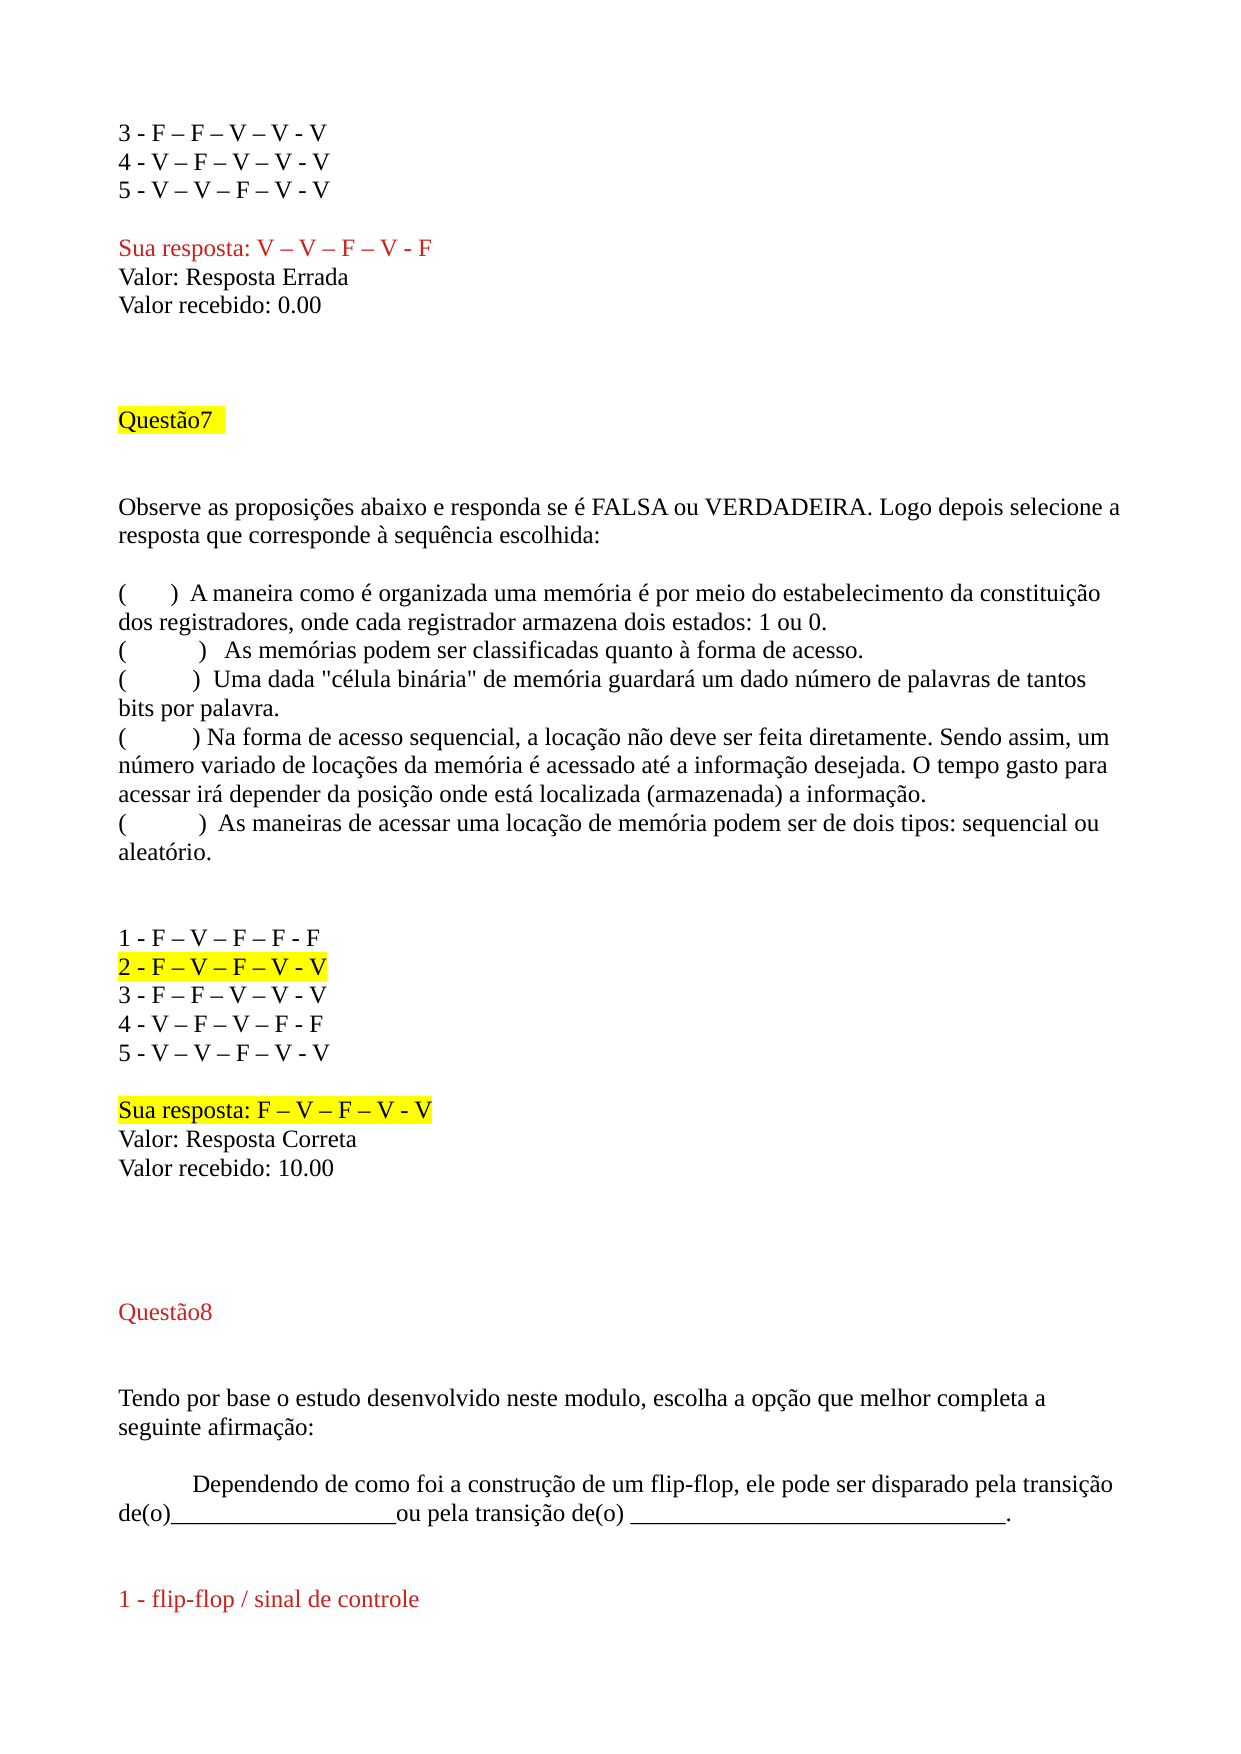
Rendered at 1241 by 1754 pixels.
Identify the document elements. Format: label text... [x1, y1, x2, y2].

text Valor recebido: 10.00 [118, 1153, 1122, 1182]
text Questão7 [118, 406, 1122, 434]
text Tendo por base o estudo desenvolvido neste modulo, escolha a opção que melhor completa a seguinte afirmação: [118, 1383, 1122, 1441]
text 1 - flip-flop / sinal de controle [118, 1584, 1122, 1613]
text Valor: Resposta Correta [118, 1124, 1122, 1153]
text Dependendo de como foi a construção de um flip-flop, ele pode ser disparado pela transição de(o)__________________ou pela transição de(o) ______________________________. [118, 1469, 1122, 1527]
text 4 - V – F – V – F - F [118, 1009, 1122, 1038]
text 5 - V – V – F – V - V [118, 176, 1122, 204]
text ( ) As memórias podem ser classificadas quanto à forma de acesso. [118, 636, 1122, 664]
text Valor recebido: 0.00 [118, 291, 1122, 319]
text Sua resposta: F – V – F – V - V [118, 1096, 1122, 1124]
text ( ) Na forma de acesso sequencial, a locação não deve ser feita diretamente. Sendo assim, um número variado de locações da memória é acessado até a informação desejada. O tempo gasto para acessar irá depender da posição onde está localizada (armazenada) a informação. [118, 722, 1122, 808]
text Valor: Resposta Errada [118, 262, 1122, 291]
text 1 - F – V – F – F - F [118, 923, 1122, 952]
text ( ) As maneiras de acessar uma locação de memória podem ser de dois tipos: sequencial ou aleatório. [118, 808, 1122, 866]
text ( ) A maneira como é organizada uma memória é por meio do estabelecimento da constituição dos registradores, onde cada registrador armazena dois estados: 1 ou 0. [118, 578, 1122, 636]
text 2 - F – V – F – V - V [118, 952, 1122, 981]
text ( ) Uma dada "célula binária" de memória guardará um dado número de palavras de tantos bits por palavra. [118, 664, 1122, 722]
text Observe as proposições abaixo e responda se é FALSA ou VERDADEIRA. Logo depois selecione a resposta que corresponde à sequência escolhida: [118, 492, 1122, 549]
text 3 - F – F – V – V - V [118, 118, 1122, 147]
text 4 - V – F – V – V - V [118, 147, 1122, 176]
text 5 - V – V – F – V - V [118, 1038, 1122, 1067]
text Questão8 [118, 1297, 1122, 1326]
text 3 - F – F – V – V - V [118, 981, 1122, 1009]
text Sua resposta: V – V – F – V - F [118, 233, 1122, 262]
